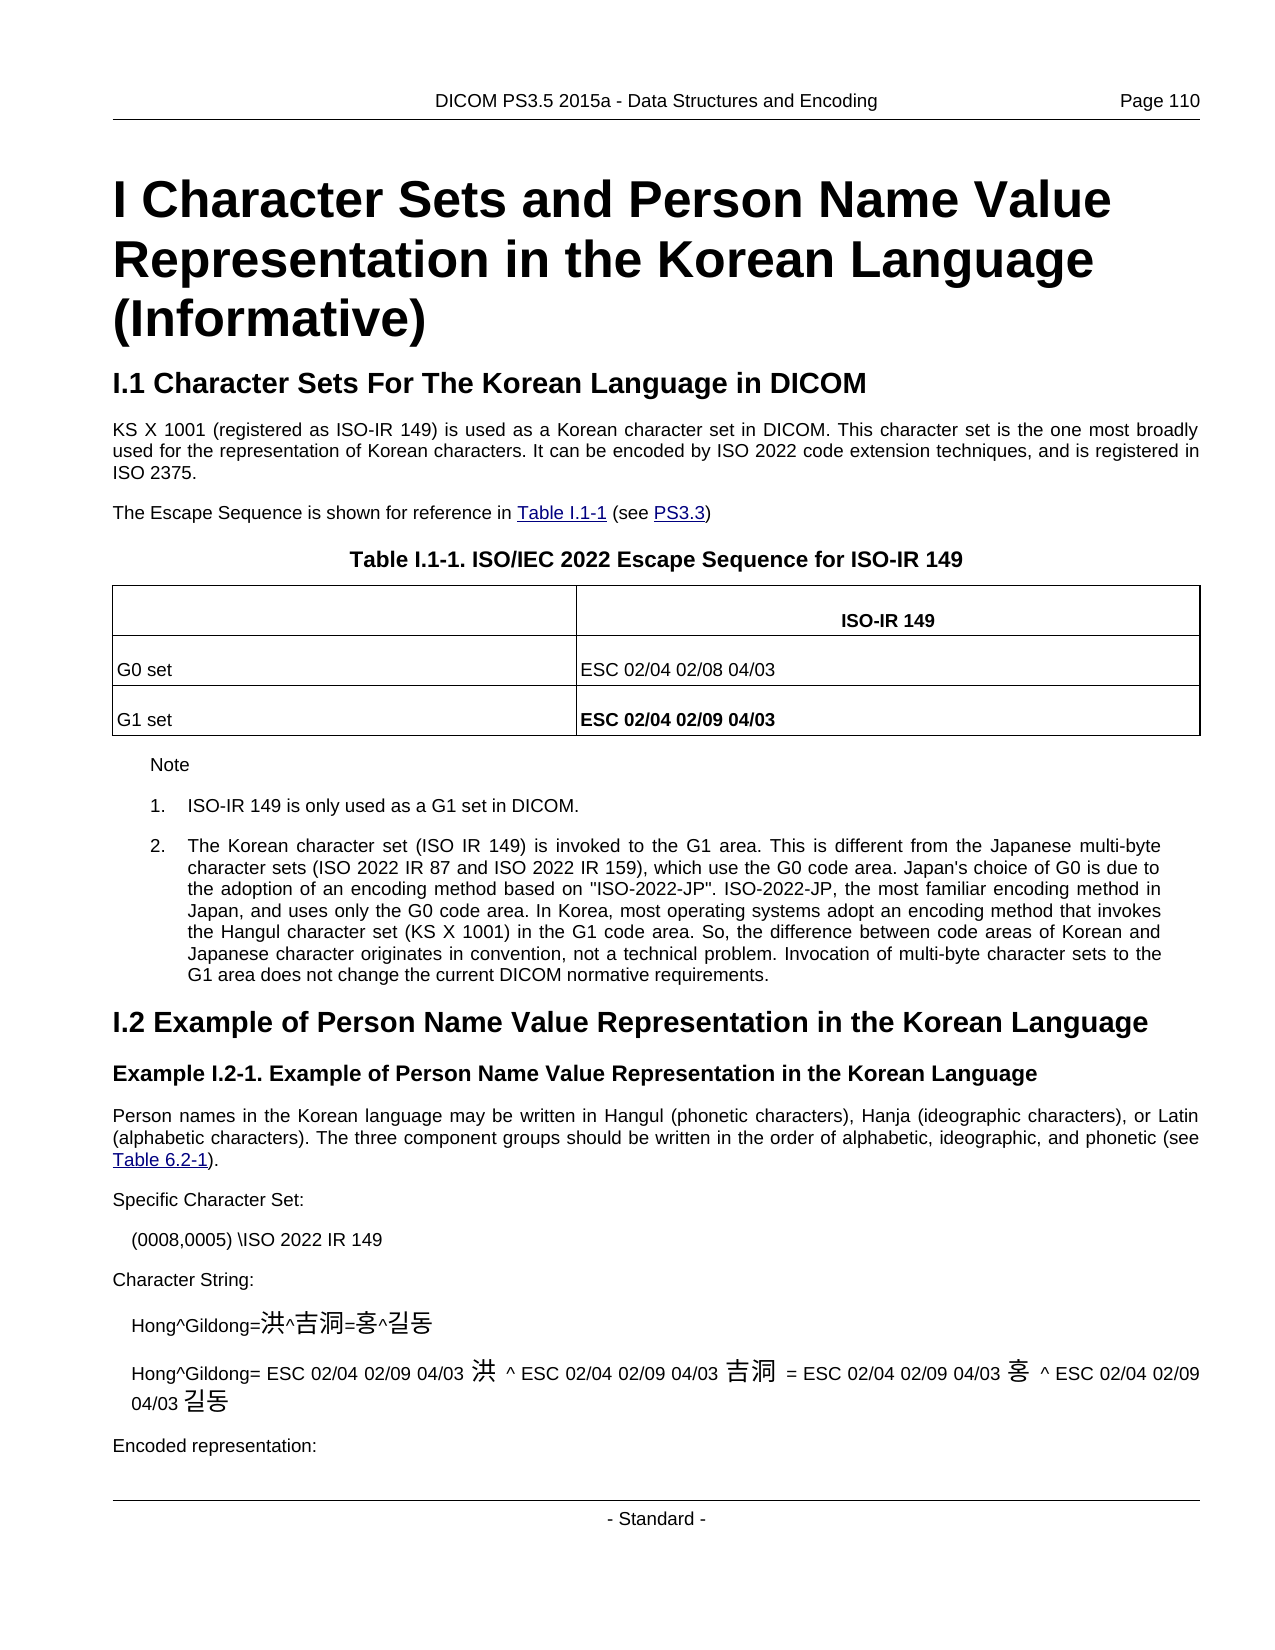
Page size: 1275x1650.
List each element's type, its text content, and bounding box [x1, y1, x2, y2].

text Hong^Gildong=洪^吉洞=홍^길동 [131, 1309, 1200, 1339]
text Person names in the Korean language may be written in Hangul (phonetic characters), Hanja (ideographic characters), or Latin (alphabetic characters). The three component groups should be written in the order of alphabetic, ideographic, and phonetic (see Table 6.2-1). [112, 1105, 1200, 1170]
text Table I.1-1. ISO/IEC 2022 Escape Sequence for ISO-IR 149 [112, 546, 1200, 572]
text I.2 Example of Person Name Value Representation in the Korean Language [112, 1004, 1200, 1038]
text Example I.2-1. Example of Person Name Value Representation in the Korean Language [112, 1061, 1200, 1086]
text Specific Character Set: [112, 1189, 1200, 1210]
text Character String: [112, 1269, 1200, 1291]
table_cell ESC 02/04 02/08 04/03 [577, 636, 1199, 685]
table_cell G0 set [113, 636, 576, 685]
table_header ISO-IR 149 [577, 586, 1199, 635]
text I Character Sets and Person Name Value Representation in the Korean Language (Informative) [112, 169, 1200, 347]
text Note [150, 754, 1162, 776]
text KS X 1001 (registered as ISO-IR 149) is used as a Korean character set in DICOM. This character set is the one most broadly used for the representation of Korean characters. It can be encoded by ISO 2022 code extension techniques, and is registered in ISO 2375. [112, 418, 1200, 483]
text The Escape Sequence is shown for reference in Table I.1-1 (see PS3.3) [112, 502, 1200, 523]
text (0008,0005) \ISO 2022 IR 149 [131, 1229, 1200, 1251]
text Encoded representation: [112, 1434, 1200, 1456]
table_header [113, 586, 576, 635]
text I.1 Character Sets For The Korean Language in DICOM [112, 366, 1200, 400]
text Hong^Gildong= ESC 02/04 02/09 04/03 洪 ^ ESC 02/04 02/09 04/03 吉洞 = ESC 02/04 02/09 04/03 홍 ^ ESC 02/04 02/09 04/03 길동 [131, 1357, 1200, 1416]
table_cell G1 set [113, 686, 576, 734]
list The Korean character set (ISO IR 149) is invoked to the G1 area. This is different from the Japanese multi-byte character sets (ISO 2022 IR 87 and ISO 2022 IR 159), which use the G0 code area. Japan's choice of G0 is due to the adoption of an encoding method based on "ISO-2022-JP". ISO-2022-JP, the most familiar encoding method in Japan, and uses only the G0 code area. In Korea, most operating systems adopt an encoding method that invokes the Hangul character set (KS X 1001) in the G1 code area. So, the difference between code areas of Korean and Japanese character originates in convention, not a technical problem. Invocation of multi-byte character sets to the G1 area does not change the current DICOM normative requirements. [150, 835, 1162, 986]
list ISO-IR 149 is only used as a G1 set in DICOM. [150, 794, 1162, 816]
table_cell ESC 02/04 02/09 04/03 [577, 686, 1199, 734]
